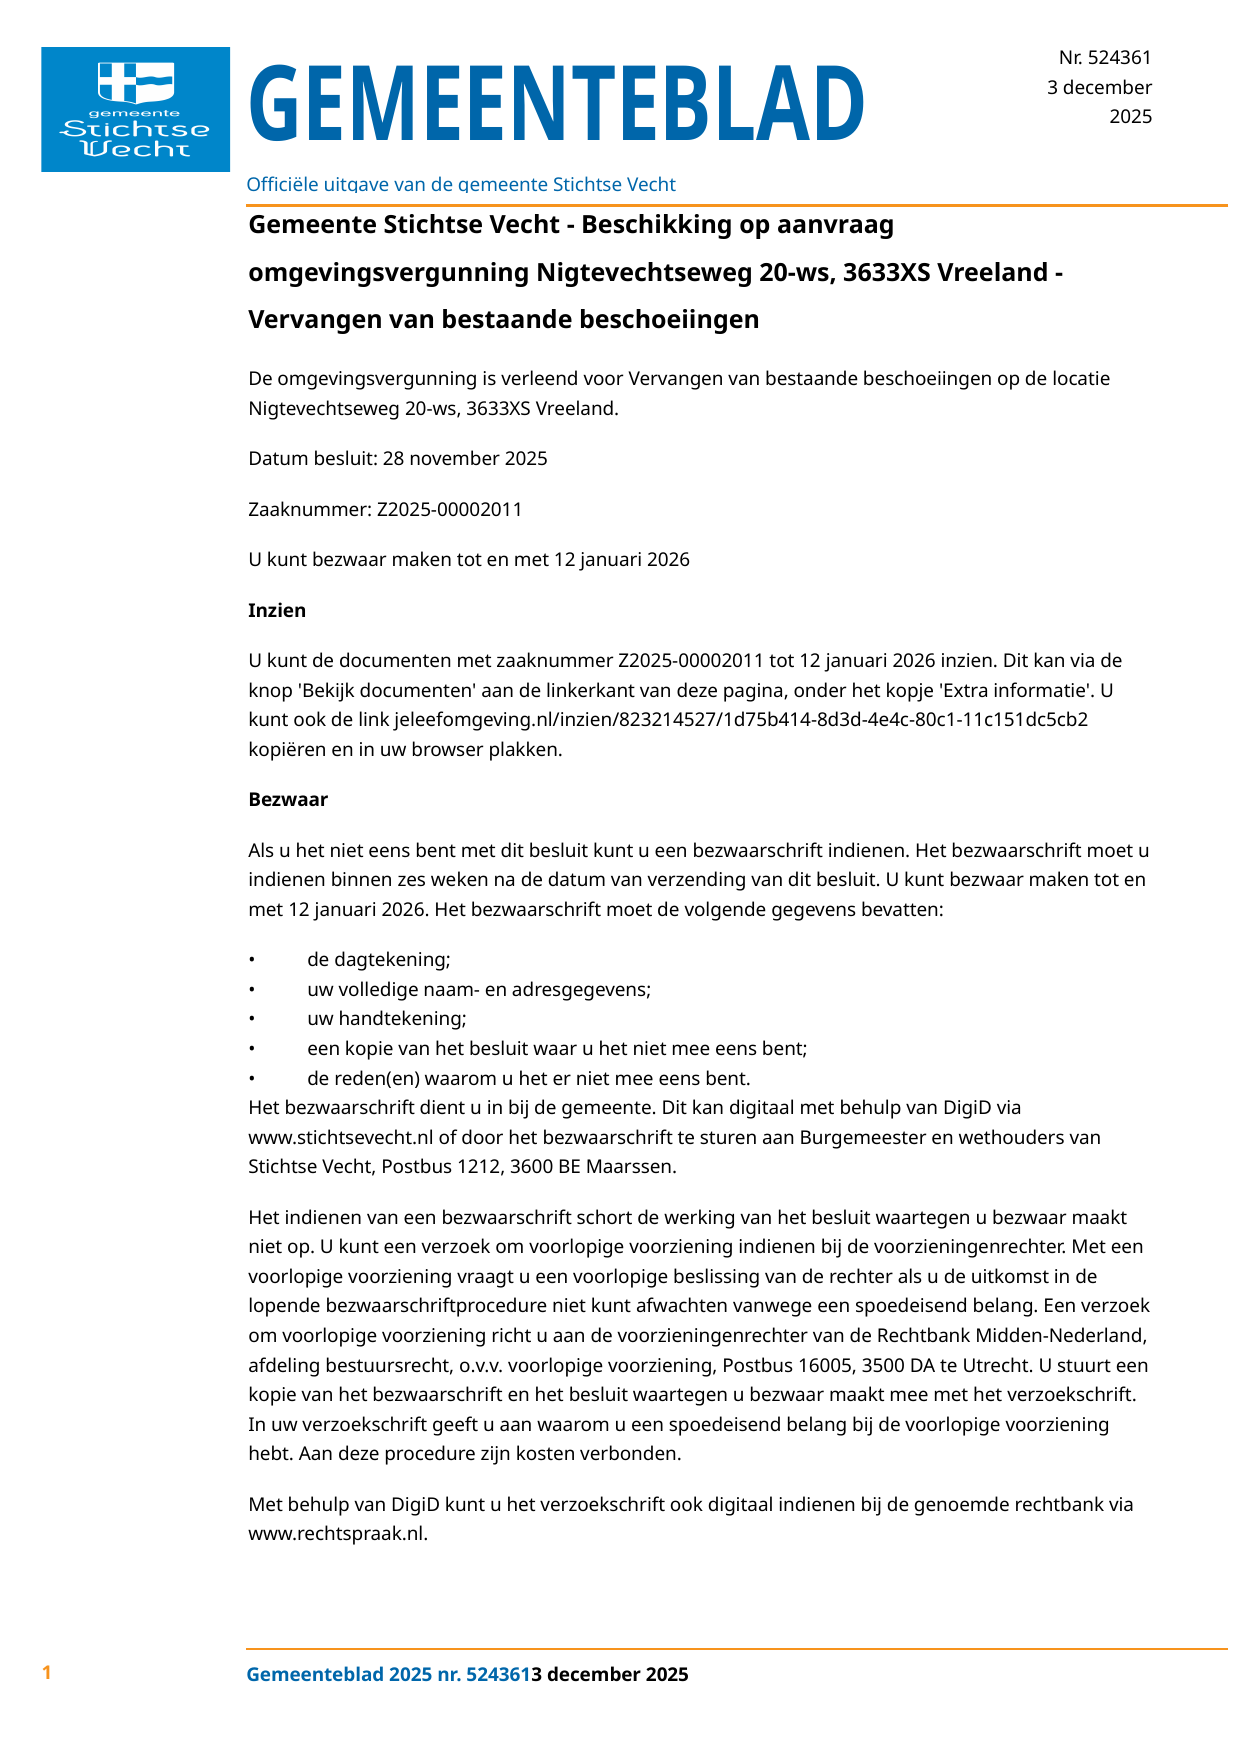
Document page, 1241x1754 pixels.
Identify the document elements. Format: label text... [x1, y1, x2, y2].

text U kunt bezwaar maken tot en met 12 januari 2026 [248, 546, 1152, 572]
picture [99, 63, 135, 101]
text Gemeente Stichtse Vecht - Beschikking op aanvraag omgevingsvergunning Nigtevechtseweg 20-ws, 3633XS Vreeland - Vervangen van bestaande beschoeiingen [248, 207, 1152, 336]
text Het bezwaarschrift dient u in bij de gemeente. Dit kan digitaal met behulp van DigiD via www.stichtsevecht.nl of door het bezwaarschrift te sturen aan Burgemeester en wethouders van Stichtse Vecht, Postbus 1212, 3600 BE Maarssen. [248, 1094, 1152, 1179]
text Met behulp van DigiD kunt u het verzoekschrift ook digitaal indienen bij de genoemde rechtbank via www.rechtspraak.nl. [248, 1491, 1152, 1546]
list uw volledige naam- en adresgegevens; [248, 976, 1152, 1002]
list de dagtekening; [248, 946, 1152, 972]
text De omgevingsvergunning is verleend voor Vervangen van bestaande beschoeiingen op de locatie Nigtevechtseweg 20-ws, 3633XS Vreeland. [248, 366, 1152, 421]
text Bezwaar [248, 786, 1152, 812]
text Datum besluit: 28 november 2025 [248, 446, 1152, 471]
picture [137, 63, 174, 103]
text Inzien [248, 597, 1152, 622]
text U kunt de documenten met zaaknummer Z2025-00002011 tot 12 januari 2026 inzien. Dit kan via de knop 'Bekijk documenten' aan de linkerkant van deze pagina, onder het kopje 'Extra informatie'. U kunt ook de link jeleefomgeving.nl/inzien/823214527/1d75b414-8d3d-4e4c-80c1-11c151dc5cb2 kopiëren en in uw browser plakken. [248, 647, 1152, 762]
text Het indienen van een bezwaarschrift schort de werking van het besluit waartegen u bezwaar maakt niet op. U kunt een verzoek om voorlopige voorziening indienen bij de voorzieningenrechter. Met een voorlopige voorziening vraagt u een voorlopige beslissing van de rechter als u de uitkomst in de lopende bezwaarschriftprocedure niet kunt afwachten vanwege een spoedeisend belang. Een verzoek om voorlopige voorziening richt u aan de voorzieningenrechter van de Rechtbank Midden-Nederland, afdeling bestuursrecht, o.v.v. voorlopige voorziening, Postbus 16005, 3500 DA te Utrecht. U stuurt een kopie van het bezwaarschrift en het besluit waartegen u bezwaar maakt mee met het verzoekschrift. In uw verzoekschrift geeft u aan waarom u een spoedeisend belang bij de voorlopige voorziening hebt. Aan deze procedure zijn kosten verbonden. [248, 1204, 1152, 1466]
text Zaaknummer: Z2025-00002011 [248, 496, 1152, 522]
text Als u het niet eens bent met dit besluit kunt u een bezwaarschrift indienen. Het bezwaarschrift moet u indienen binnen zes weken na de datum van verzending van dit besluit. U kunt bezwaar maken tot en met 12 januari 2026. Het bezwaarschrift moet de volgende gegevens bevatten: [248, 837, 1152, 922]
list uw handtekening; [248, 1006, 1152, 1031]
list een kopie van het besluit waar u het niet mee eens bent; [248, 1035, 1152, 1061]
list de reden(en) waarom u het er niet mee eens bent. [248, 1065, 1152, 1090]
